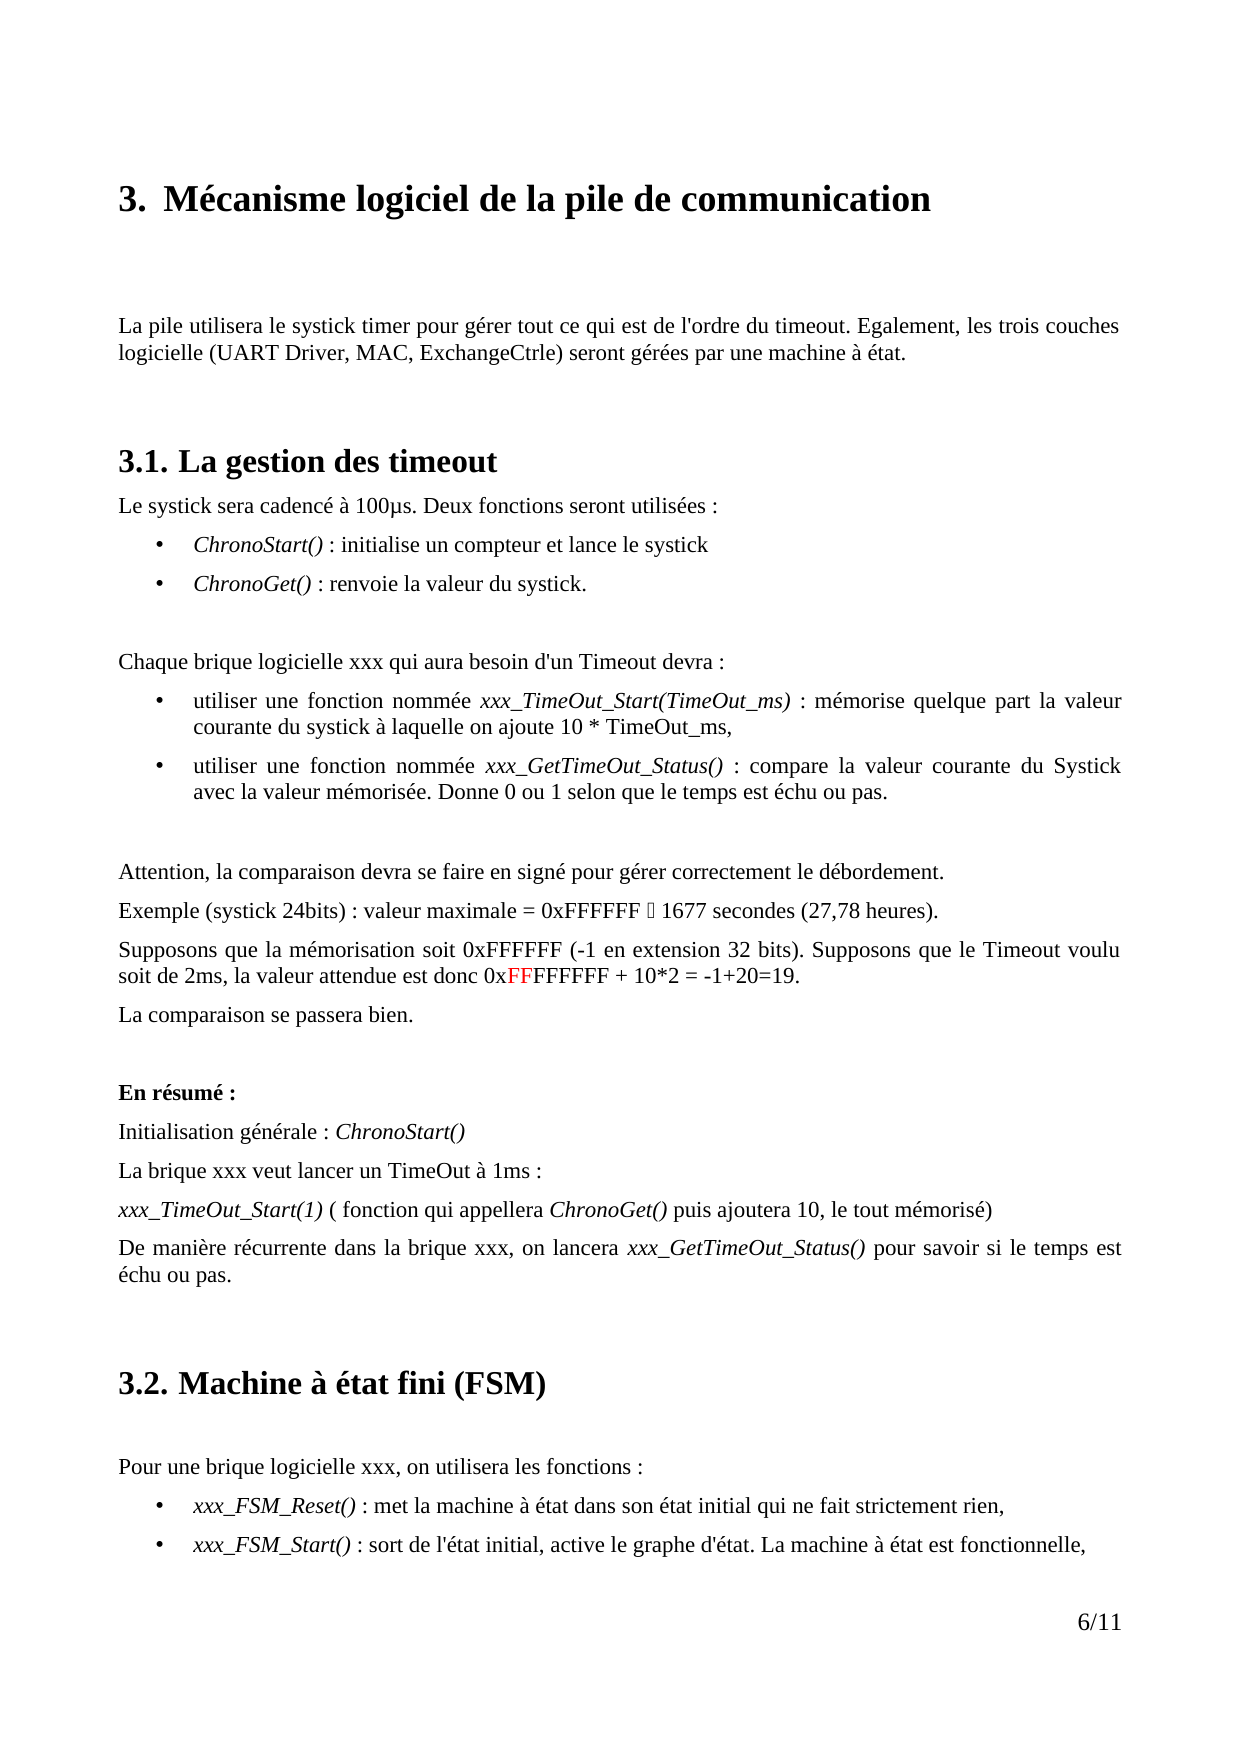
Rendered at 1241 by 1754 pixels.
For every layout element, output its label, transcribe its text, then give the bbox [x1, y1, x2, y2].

text De manière récurrente dans la brique xxx, on lancera xxx_GetTimeOut_Status() pour savoir si le temps est échu ou pas. [118, 1234, 1122, 1287]
subtitle Machine à état fini (FSM) [118, 1363, 1122, 1402]
list utiliser une fonction nommée xxx_TimeOut_Start(TimeOut_ms) : mémorise quelque part la valeur courante du systick à laquelle on ajoute 10 * TimeOut_ms, [156, 687, 1122, 739]
list ChronoGet() : renvoie la valeur du systick. [156, 570, 1122, 597]
subtitle Mécanisme logiciel de la pile de communication [118, 176, 1122, 220]
text La brique xxx veut lancer un TimeOut à 1ms : [118, 1157, 1122, 1183]
text Initialisation générale : ChronoStart() [118, 1118, 1122, 1144]
text Supposons que la mémorisation soit 0xFFFFFF (-1 en extension 32 bits). Supposons que le Timeout voulu soit de 2ms, la valeur attendue est donc 0xFFFFFFFF + 10*2 = -1+20=19. [118, 936, 1122, 989]
text Exemple (systick 24bits) : valeur maximale = 0xFFFFFF  1677 secondes (27,78 heures). [118, 897, 1122, 924]
text Attention, la comparaison devra se faire en signé pour gérer correctement le débordement. [118, 858, 1122, 885]
list xxx_FSM_Start() : sort de l'état initial, active le graphe d'état. La machine à état est fonctionnelle, [156, 1531, 1122, 1557]
list xxx_FSM_Reset() : met la machine à état dans son état initial qui ne fait strictement rien, [156, 1492, 1122, 1518]
text La comparaison se passera bien. [118, 1001, 1122, 1028]
text Chaque brique logicielle xxx qui aura besoin d'un Timeout devra : [118, 648, 1122, 674]
text En résumé : [118, 1079, 1122, 1105]
subtitle La gestion des timeout [118, 442, 1122, 480]
text Le systick sera cadencé à 100µs. Deux fonctions seront utilisées : [118, 492, 1122, 519]
list ChronoStart() : initialise un compteur et lance le systick [156, 531, 1122, 558]
text xxx_TimeOut_Start(1) ( fonction qui appellera ChronoGet() puis ajoutera 10, le tout mémorisé) [118, 1196, 1122, 1222]
text Pour une brique logicielle xxx, on utilisera les fonctions : [118, 1453, 1122, 1479]
text La pile utilisera le systick timer pour gérer tout ce qui est de l'ordre du timeout. Egalement, les trois couches logicielle (UART Driver, MAC, ExchangeCtrle) seront gérées par une machine à état. [118, 313, 1122, 365]
list utiliser une fonction nommée xxx_GetTimeOut_Status() : compare la valeur courante du Systick avec la valeur mémorisée. Donne 0 ou 1 selon que le temps est échu ou pas. [156, 752, 1122, 805]
